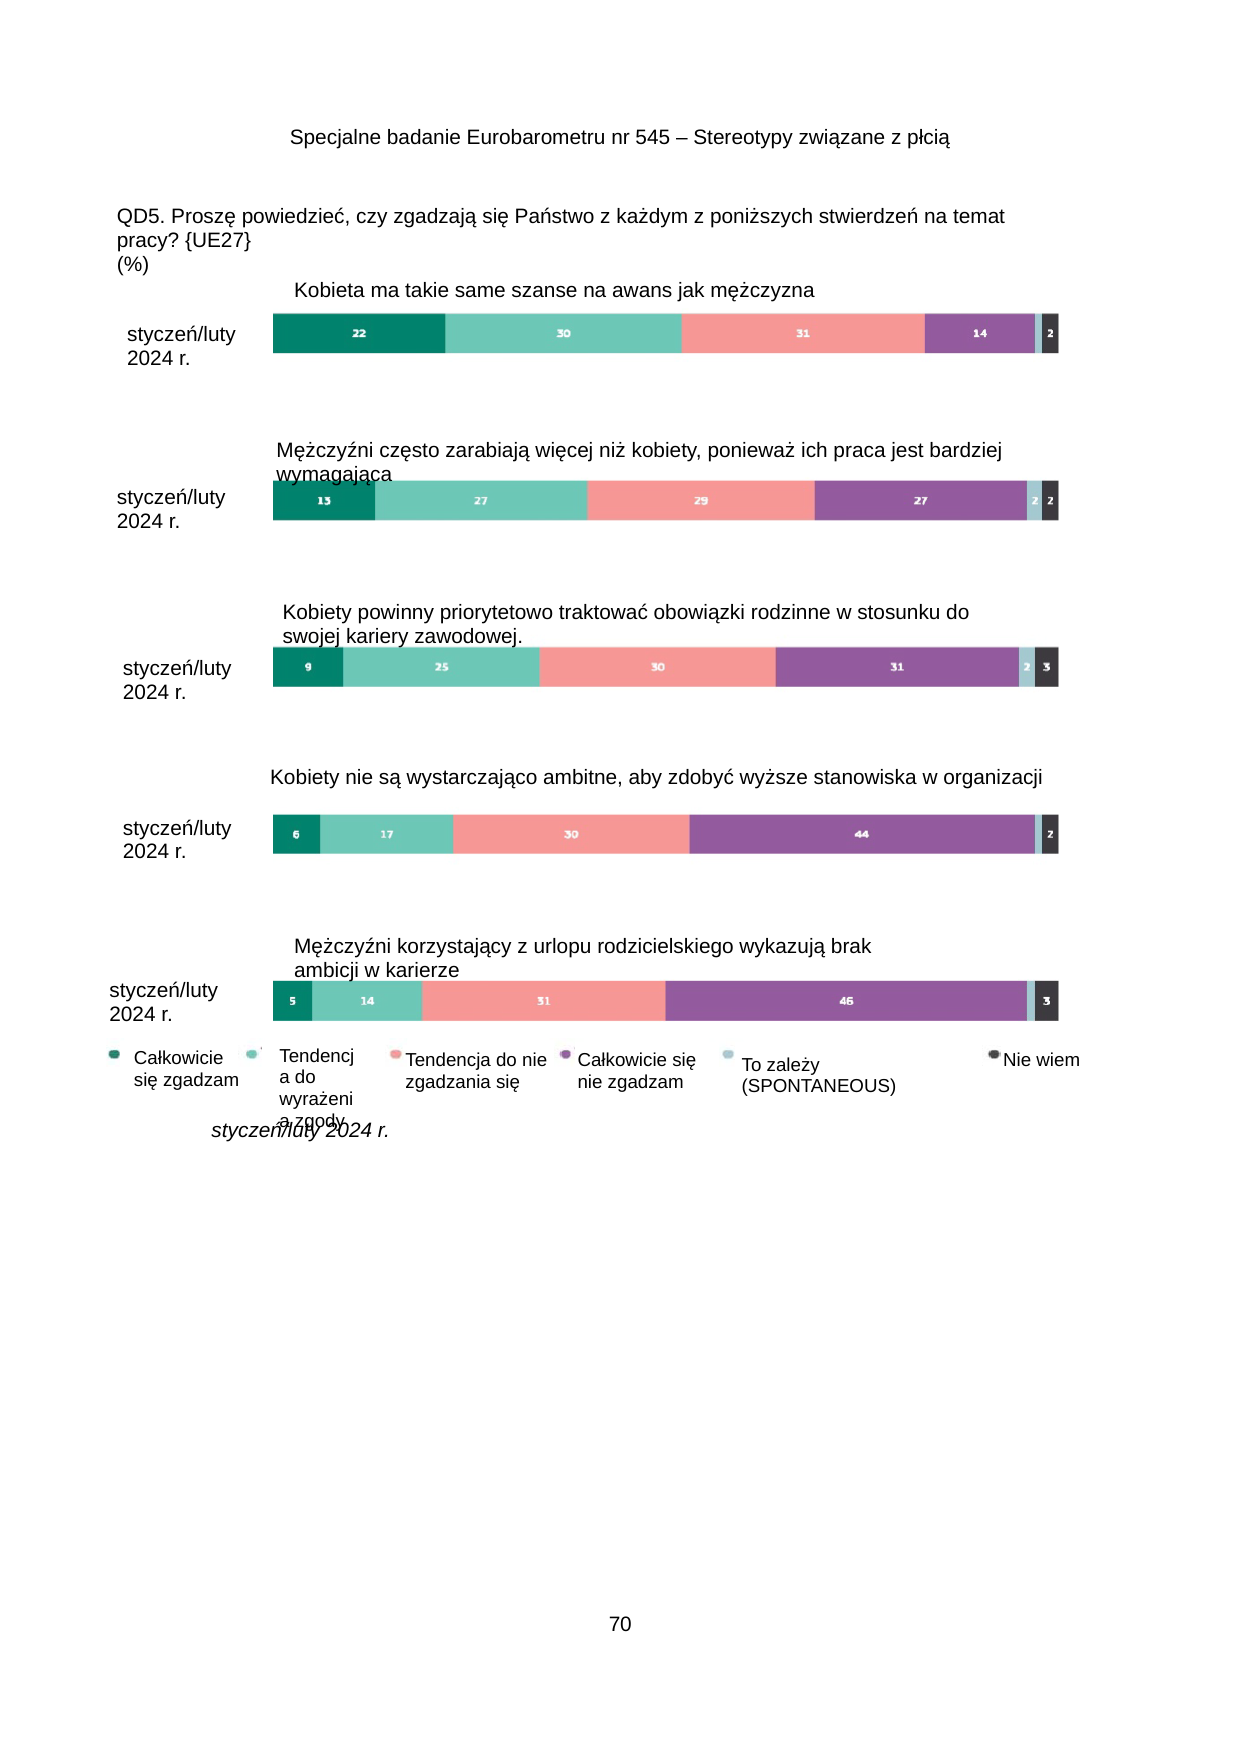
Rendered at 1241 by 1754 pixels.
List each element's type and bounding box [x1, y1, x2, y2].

picture [273, 308, 1059, 1022]
picture [102, 1032, 1001, 1069]
